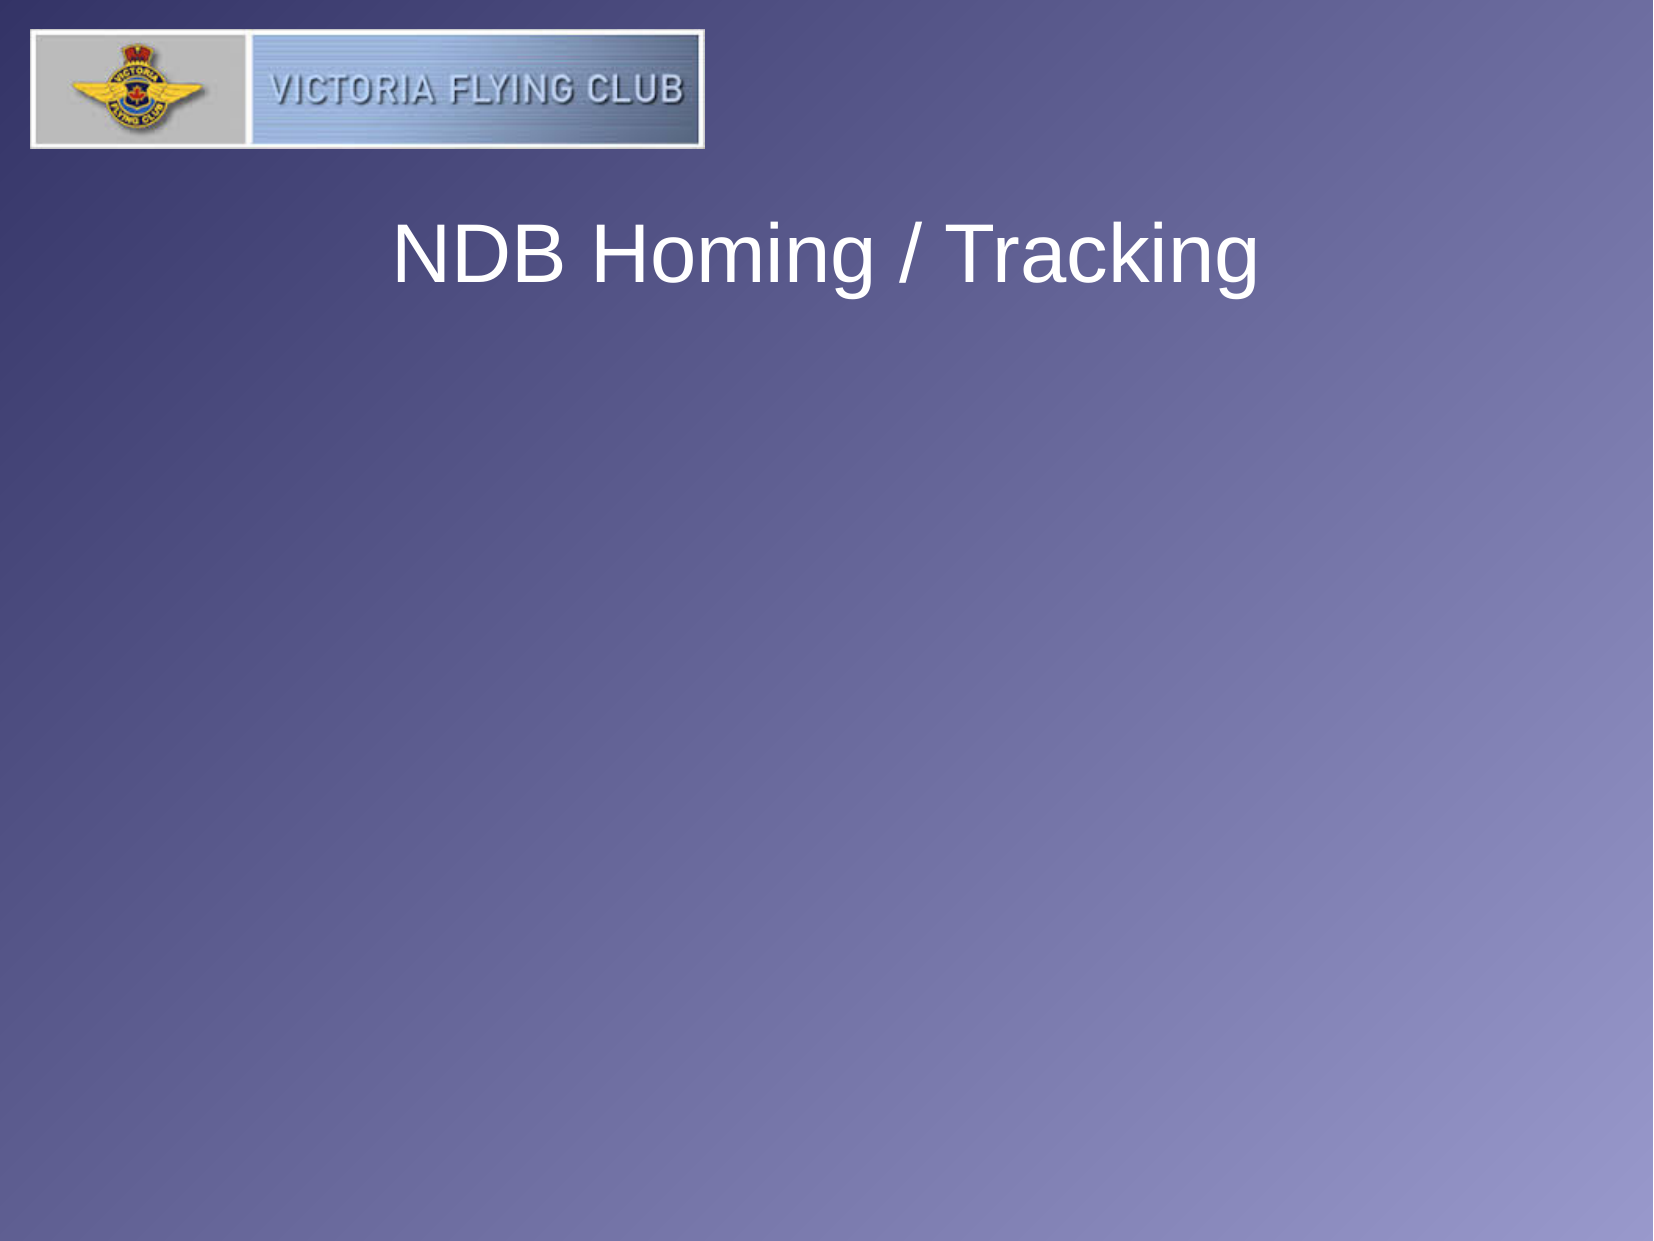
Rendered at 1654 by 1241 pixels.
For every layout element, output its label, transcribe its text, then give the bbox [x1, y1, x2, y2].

picture [30, 29, 705, 149]
title NDB Homing / Tracking [82, 150, 1571, 358]
